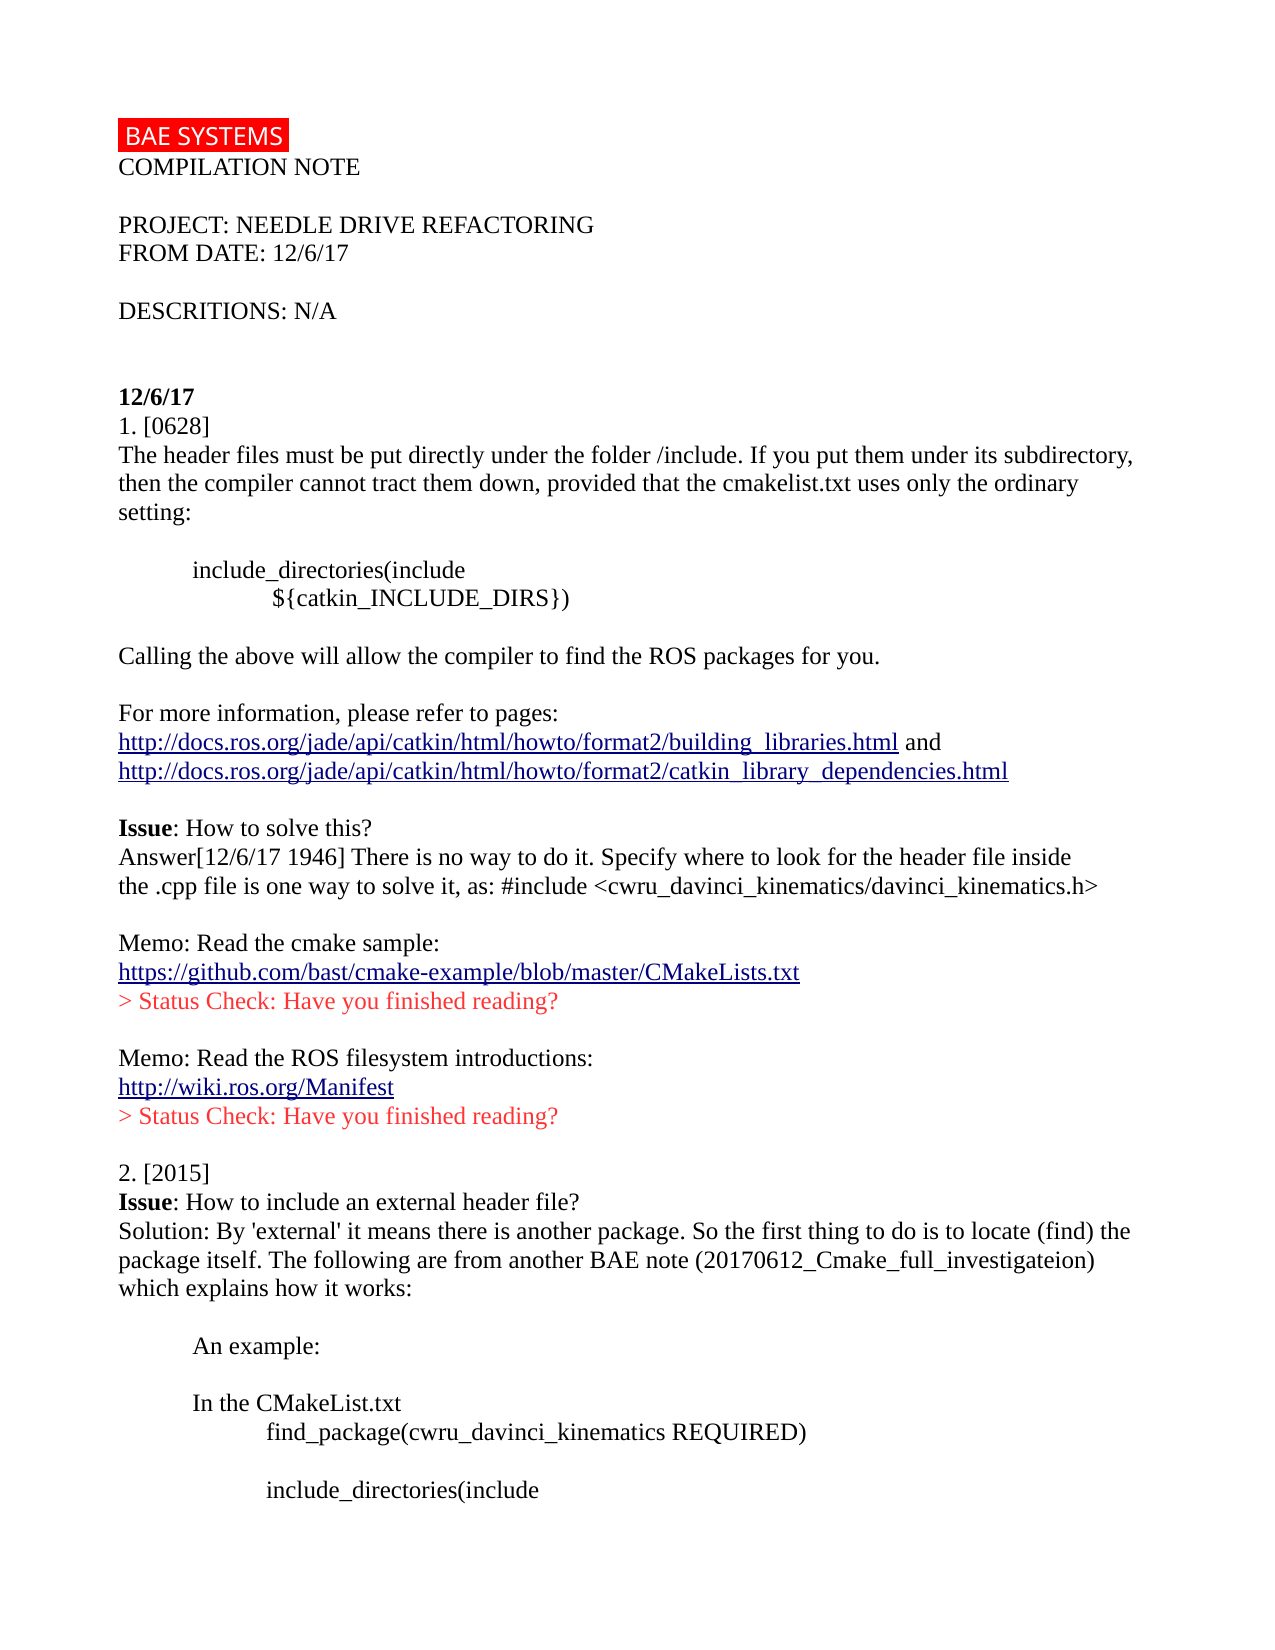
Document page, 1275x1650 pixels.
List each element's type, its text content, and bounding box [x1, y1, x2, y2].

text Memo: Read the cmake sample: [118, 928, 1157, 957]
text 1. [0628] [118, 411, 1157, 440]
text Issue: How to include an external header file? [118, 1187, 1157, 1216]
text For more information, please refer to pages: [118, 698, 1157, 727]
text Calling the above will allow the compiler to find the ROS packages for you. [118, 641, 1157, 670]
text BAE SYSTEMS [118, 118, 1157, 152]
text https://github.com/bast/cmake-example/blob/master/CMakeLists.txt [118, 957, 1157, 986]
text 12/6/17 [118, 382, 1157, 411]
text COMPILATION NOTE [118, 152, 1157, 181]
text The header files must be put directly under the folder /include. If you put them under its subdirectory, then the compiler cannot tract them down, provided that the cmakelist.txt uses only the ordinary setting: [118, 440, 1157, 526]
text > Status Check: Have you finished reading? [118, 986, 1157, 1015]
text Solution: By 'external' it means there is another package. So the first thing to do is to locate (find) the package itself. The following are from another BAE note (20170612_Cmake_full_investigateion) which explains how it works: [118, 1216, 1157, 1302]
text PROJECT: NEEDLE DRIVE REFACTORING [118, 210, 1157, 238]
text 2. [2015] [118, 1158, 1157, 1187]
text Issue: How to solve this? [118, 813, 1157, 842]
text In the CMakeList.txt [192, 1388, 1157, 1417]
text include_directories(include [118, 555, 1157, 583]
text Memo: Read the ROS filesystem introductions: [118, 1043, 1157, 1072]
text Answer[12/6/17 1946] There is no way to do it. Specify where to look for the header file inside the .cpp file is one way to solve it, as: #include <cwru_davinci_kinematics/davinci_kinematics.h> [118, 842, 1157, 900]
text http://wiki.ros.org/Manifest [118, 1072, 1157, 1101]
text An example: [192, 1331, 1157, 1360]
text find_package(cwru_davinci_kinematics REQUIRED) [266, 1417, 1157, 1446]
text > Status Check: Have you finished reading? [118, 1101, 1157, 1130]
text http://docs.ros.org/jade/api/catkin/html/howto/format2/catkin_library_dependencies.html [118, 756, 1157, 785]
text DESCRITIONS: N/A [118, 296, 1157, 325]
text FROM DATE: 12/6/17 [118, 238, 1157, 267]
text ${catkin_INCLUDE_DIRS}) [118, 583, 1157, 612]
text http://docs.ros.org/jade/api/catkin/html/howto/format2/building_libraries.html and [118, 727, 1157, 756]
text include_directories(include [266, 1475, 1157, 1503]
